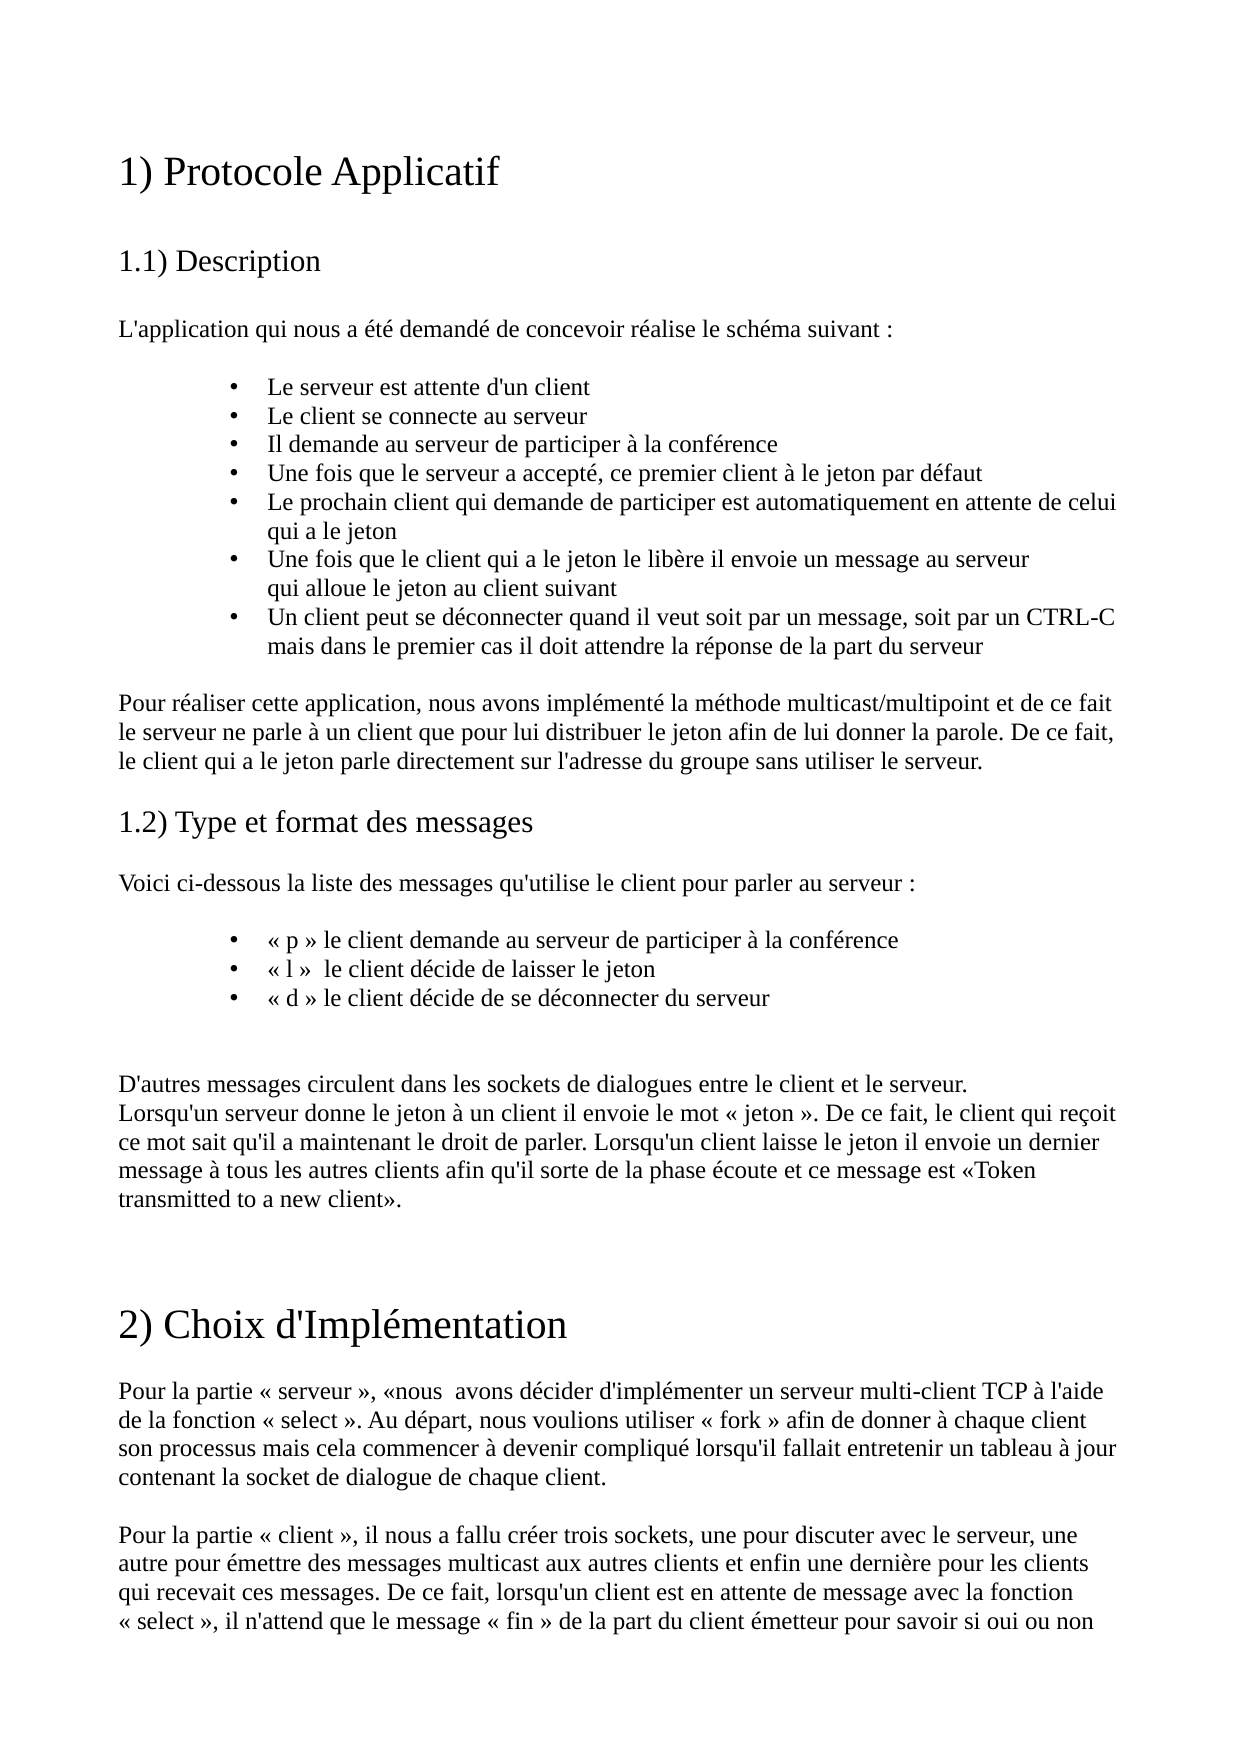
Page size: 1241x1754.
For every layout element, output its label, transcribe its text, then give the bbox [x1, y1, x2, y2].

text Pour la partie « serveur », «nous avons décider d'implémenter un serveur multi-client TCP à l'aide de la fonction « select ». Au départ, nous voulions utiliser « fork » afin de donner à chaque client son processus mais cela commencer à devenir compliqué lorsqu'il fallait entretenir un tableau à jour contenant la socket de dialogue de chaque client. [118, 1376, 1122, 1491]
list Le client se connecte au serveur [229, 401, 1122, 429]
list « d » le client décide de se déconnecter du serveur [229, 983, 1122, 1012]
list Le prochain client qui demande de participer est automatiquement en attente de celui qui a le jeton [229, 487, 1122, 544]
list Une fois que le serveur a accepté, ce premier client à le jeton par défaut [229, 458, 1122, 487]
list Un client peut se déconnecter quand il veut soit par un message, soit par un CTRL-C mais dans le premier cas il doit attendre la réponse de la part du serveur [229, 602, 1122, 659]
text Voici ci-dessous la liste des messages qu'utilise le client pour parler au serveur : [118, 868, 1122, 897]
text Lorsqu'un serveur donne le jeton à un client il envoie le mot « jeton ». De ce fait, le client qui reçoit ce mot sait qu'il a maintenant le droit de parler. Lorsqu'un client laisse le jeton il envoie un dernier message à tous les autres clients afin qu'il sorte de la phase écoute et ce message est «Token transmitted to a new client». [118, 1098, 1122, 1213]
text 1.2) Type et format des messages [118, 803, 1122, 839]
list Le serveur est attente d'un client [229, 372, 1122, 401]
text Pour la partie « client », il nous a fallu créer trois sockets, une pour discuter avec le serveur, une autre pour émettre des messages multicast aux autres clients et enfin une dernière pour les clients qui recevait ces messages. De ce fait, lorsqu'un client est en attente de message avec la fonction « select », il n'attend que le message « fin » de la part du client émetteur pour savoir si oui ou non [118, 1520, 1122, 1635]
text L'application qui nous a été demandé de concevoir réalise le schéma suivant : [118, 314, 1122, 343]
list « p » le client demande au serveur de participer à la conférence [229, 926, 1122, 954]
text 2) Choix d'Implémentation [118, 1299, 1122, 1347]
list qui alloue le jeton au client suivant [229, 573, 1122, 602]
text 1) Protocole Applicatif [118, 147, 1122, 195]
list Il demande au serveur de participer à la conférence [229, 429, 1122, 458]
text D'autres messages circulent dans les sockets de dialogues entre le client et le serveur. [118, 1069, 1122, 1098]
text 1.1) Description [118, 243, 1122, 279]
text Pour réaliser cette application, nous avons implémenté la méthode multicast/multipoint et de ce fait le serveur ne parle à un client que pour lui distribuer le jeton afin de lui donner la parole. De ce fait, le client qui a le jeton parle directement sur l'adresse du groupe sans utiliser le serveur. [118, 688, 1122, 774]
list Une fois que le client qui a le jeton le libère il envoie un message au serveur [229, 544, 1122, 573]
list « l » le client décide de laisser le jeton [229, 954, 1122, 983]
